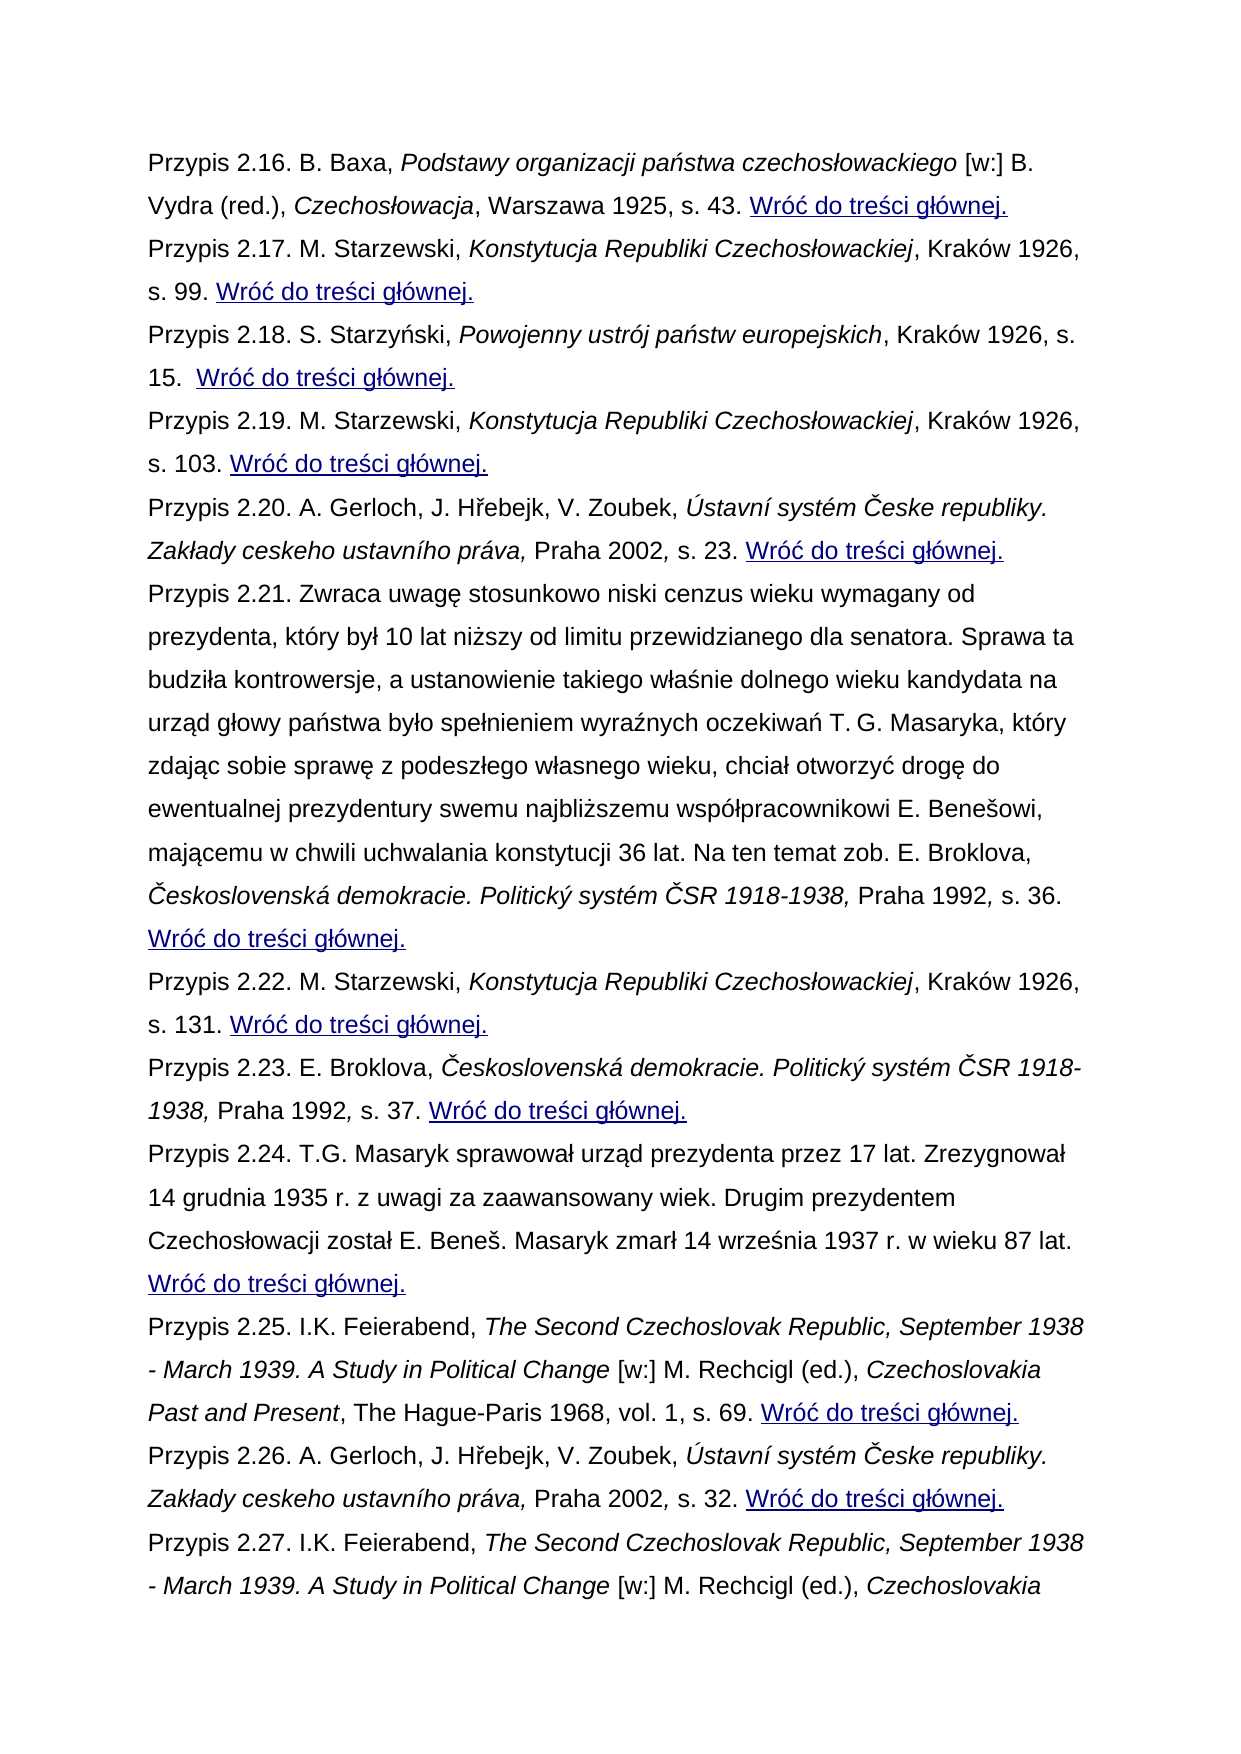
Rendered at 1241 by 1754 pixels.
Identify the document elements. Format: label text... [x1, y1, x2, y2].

text Przypis 2.26. A. Gerloch, J. Hřebejk, V. Zoubek, Ústavní systém Česke republiky. Zakłady ceskeho ustavního práva, Praha 2002, s. 32. Wróć do treści głównej. [148, 1441, 1093, 1513]
text Przypis 2.27. I.K. Feierabend, The Second Czechoslovak Republic, September 1938 - March 1939. A Study in Political Change [w:] M. Rechcigl (ed.), Czechoslovakia [148, 1528, 1093, 1599]
text Przypis 2.16. B. Baxa, Podstawy organizacji państwa czechosłowackiego [w:] B. Vydra (red.), Czechosłowacja, Warszawa 1925, s. 43. Wróć do treści głównej. [148, 148, 1093, 219]
text Przypis 2.21. Zwraca uwagę stosunkowo niski cenzus wieku wymagany od prezydenta, który był 10 lat niższy od limitu przewidzianego dla senatora. Sprawa ta budziła kontrowersje, a ustanowienie takiego właśnie dolnego wieku kandydata na urząd głowy państwa było spełnieniem wyraźnych oczekiwań T. G. Masaryka, który zdając sobie sprawę z podeszłego własnego wieku, chciał otworzyć drogę do ewentualnej prezydentury swemu najbliższemu współpracownikowi E. Benešowi, mającemu w chwili uchwalania konstytucji 36 lat. Na ten temat zob. E. Broklova, Československá demokracie. Politický systém ČSR 1918-1938, Praha 1992, s. 36. Wróć do treści głównej. [148, 579, 1093, 953]
text Przypis 2.18. S. Starzyński, Powojenny ustrój państw europejskich, Kraków 1926, s. 15. Wróć do treści głównej. [148, 320, 1093, 392]
text Przypis 2.19. M. Starzewski, Konstytucja Republiki Czechosłowackiej, Kraków 1926, s. 103. Wróć do treści głównej. [148, 406, 1093, 478]
text Przypis 2.22. M. Starzewski, Konstytucja Republiki Czechosłowackiej, Kraków 1926, s. 131. Wróć do treści głównej. [148, 967, 1093, 1039]
text Przypis 2.23. E. Broklova, Československá demokracie. Politický systém ČSR 1918-1938, Praha 1992, s. 37. Wróć do treści głównej. [148, 1053, 1093, 1125]
text Przypis 2.20. A. Gerloch, J. Hřebejk, V. Zoubek, Ústavní systém Česke republiky. Zakłady ceskeho ustavního práva, Praha 2002, s. 23. Wróć do treści głównej. [148, 493, 1093, 564]
text Przypis 2.25. I.K. Feierabend, The Second Czechoslovak Republic, September 1938 - March 1939. A Study in Political Change [w:] M. Rechcigl (ed.), Czechoslovakia Past and Present, The Hague-Paris 1968, vol. 1, s. 69. Wróć do treści głównej. [148, 1312, 1093, 1427]
text Przypis 2.24. T.G. Masaryk sprawował urząd prezydenta przez 17 lat. Zrezygnował 14 grudnia 1935 r. z uwagi za zaawansowany wiek. Drugim prezydentem Czechosłowacji został E. Beneš. Masaryk zmarł 14 września 1937 r. w wieku 87 lat. Wróć do treści głównej. [148, 1139, 1093, 1298]
text Przypis 2.17. M. Starzewski, Konstytucja Republiki Czechosłowackiej, Kraków 1926, s. 99. Wróć do treści głównej. [148, 234, 1093, 306]
